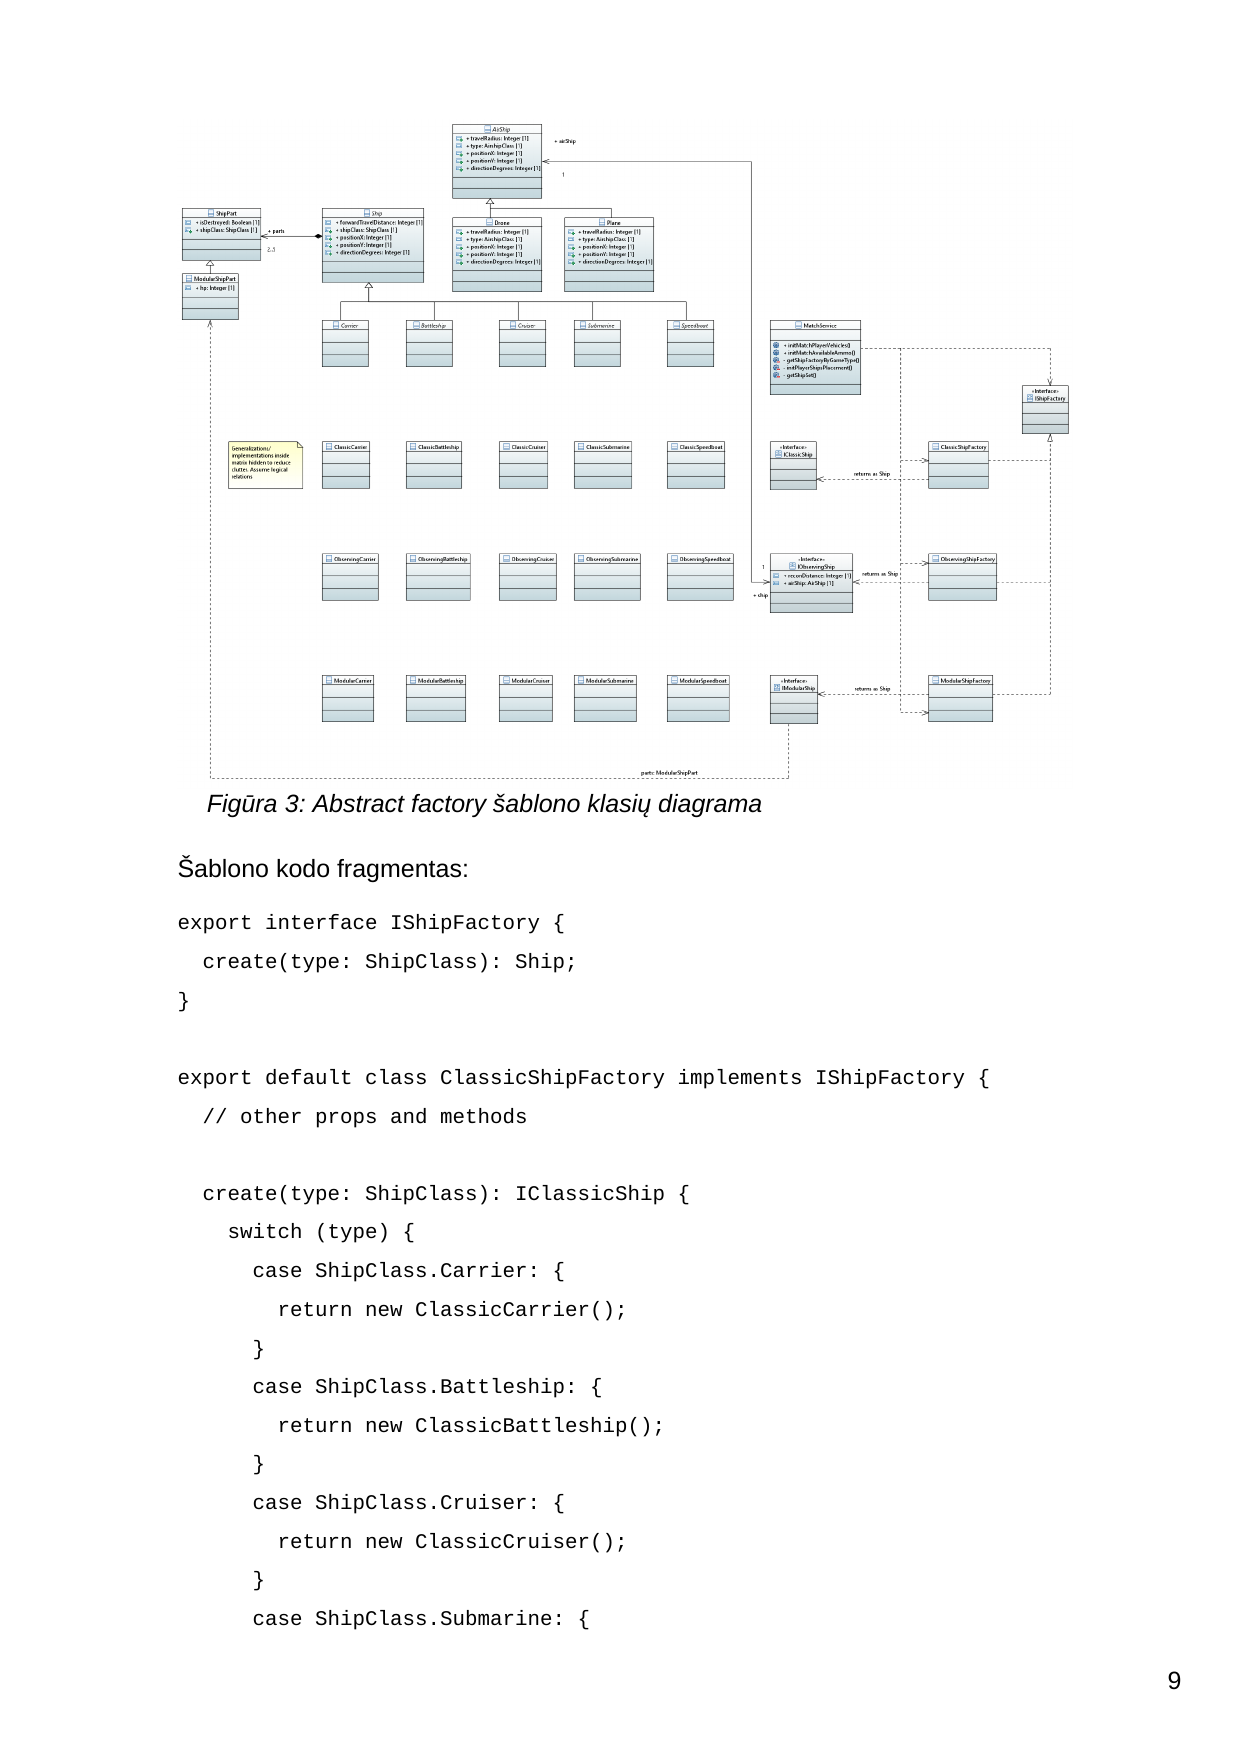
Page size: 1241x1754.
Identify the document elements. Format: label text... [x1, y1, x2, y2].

text } [177, 1569, 1181, 1593]
picture [177, 119, 1073, 789]
text case ShipClass.Submarine: { [177, 1608, 1181, 1632]
text Šablono kodo fragmentas: [177, 854, 1181, 882]
text return new ClassicBattleship(); [177, 1415, 1181, 1438]
text return new ClassicCarrier(); [177, 1299, 1181, 1322]
text switch (type) { [177, 1222, 1181, 1245]
text export interface IShipFactory { [177, 912, 1181, 936]
text return new ClassicCruiser(); [177, 1531, 1181, 1554]
text create(type: ShipClass): Ship; [177, 951, 1181, 975]
text case ShipClass.Cruiser: { [177, 1492, 1181, 1516]
text case ShipClass.Battleship: { [177, 1376, 1181, 1400]
text } [177, 1453, 1181, 1477]
text create(type: ShipClass): IClassicShip { [177, 1183, 1181, 1207]
text case ShipClass.Carrier: { [177, 1260, 1181, 1284]
text } [177, 990, 1181, 1013]
text // other props and methods [177, 1106, 1181, 1129]
text Figūra 3: Abstract factory šablono klasių diagrama [207, 789, 1120, 817]
text } [177, 1337, 1181, 1361]
text export default class ClassicShipFactory implements IShipFactory { [177, 1067, 1181, 1091]
